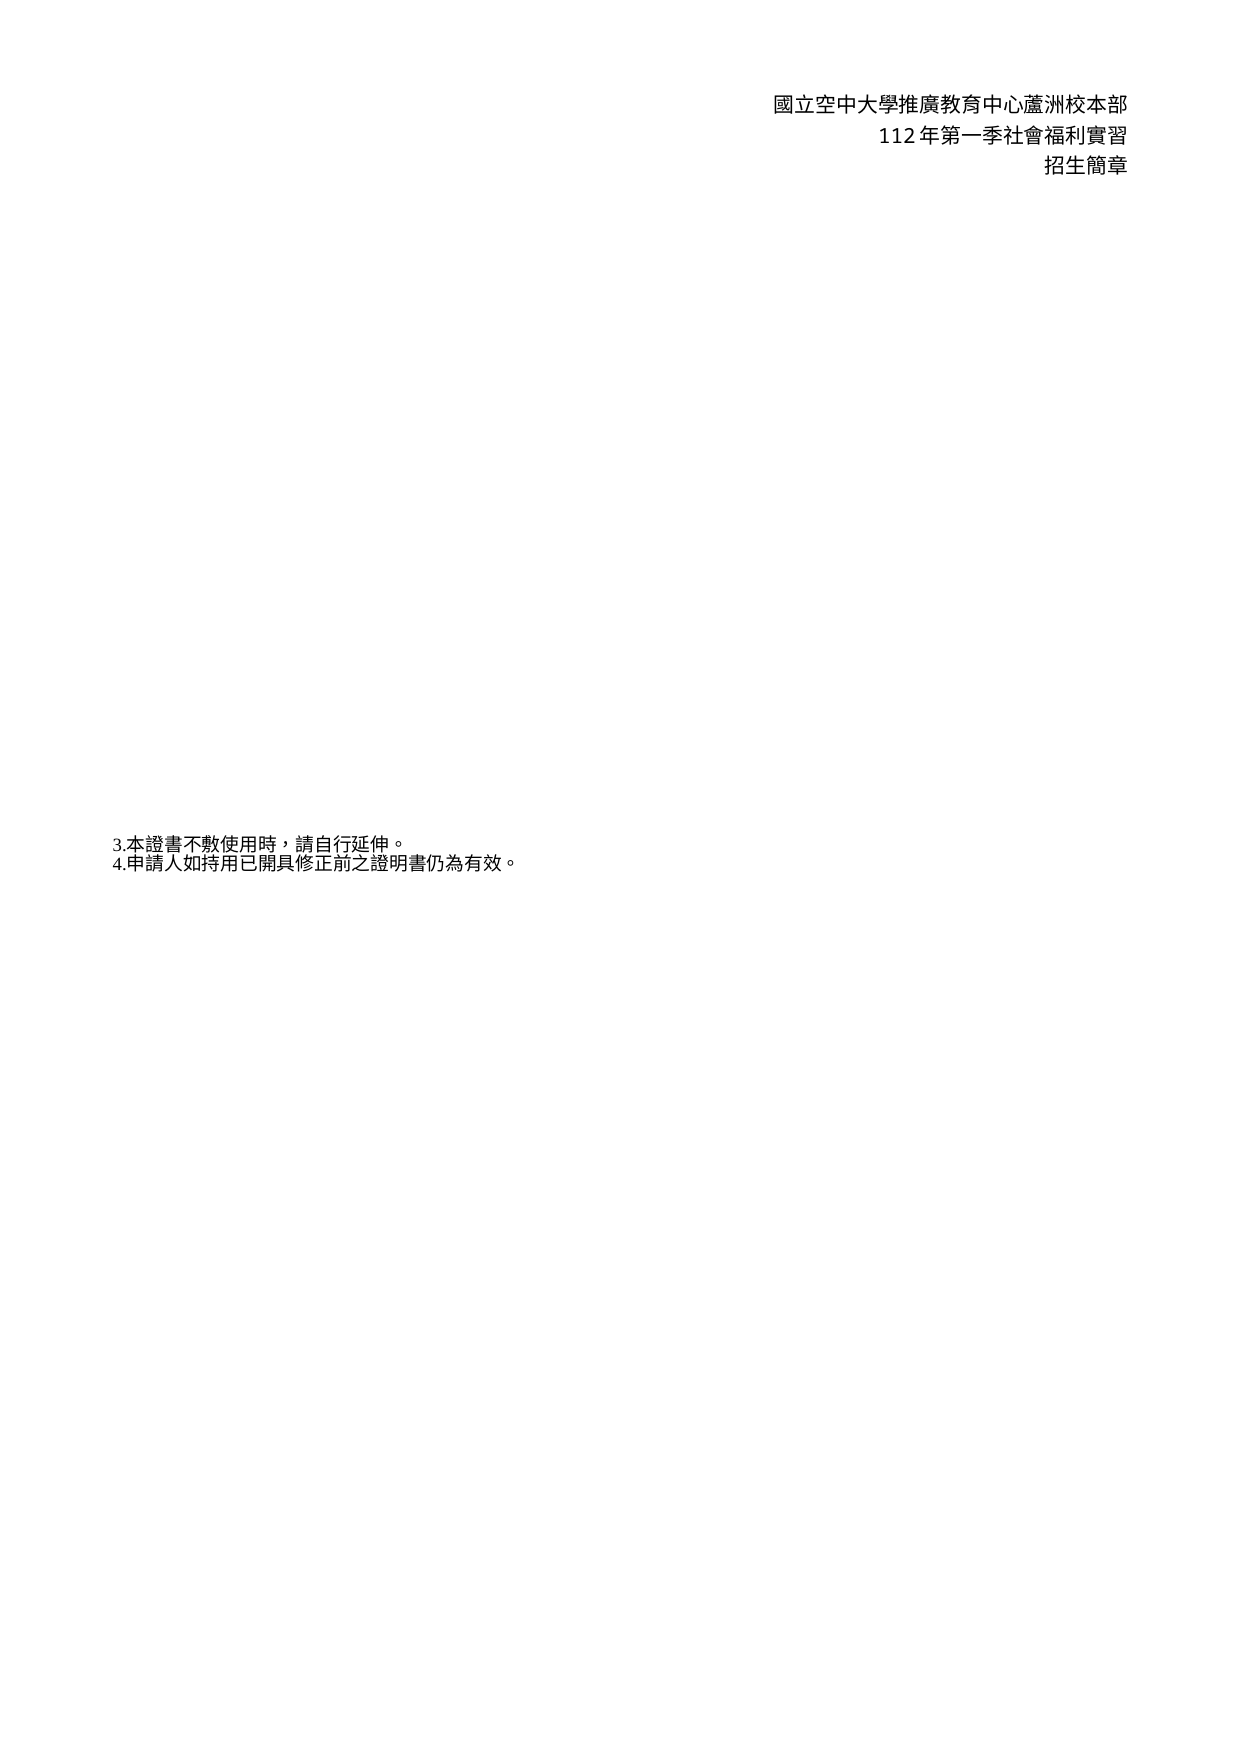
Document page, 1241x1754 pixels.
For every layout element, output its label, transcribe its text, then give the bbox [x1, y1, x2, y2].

text 3.本證書不敷使用時，請自行延伸。 [112, 836, 1128, 855]
text 4.申請人如持用已開具修正前之證明書仍為有效。 [112, 855, 1128, 874]
